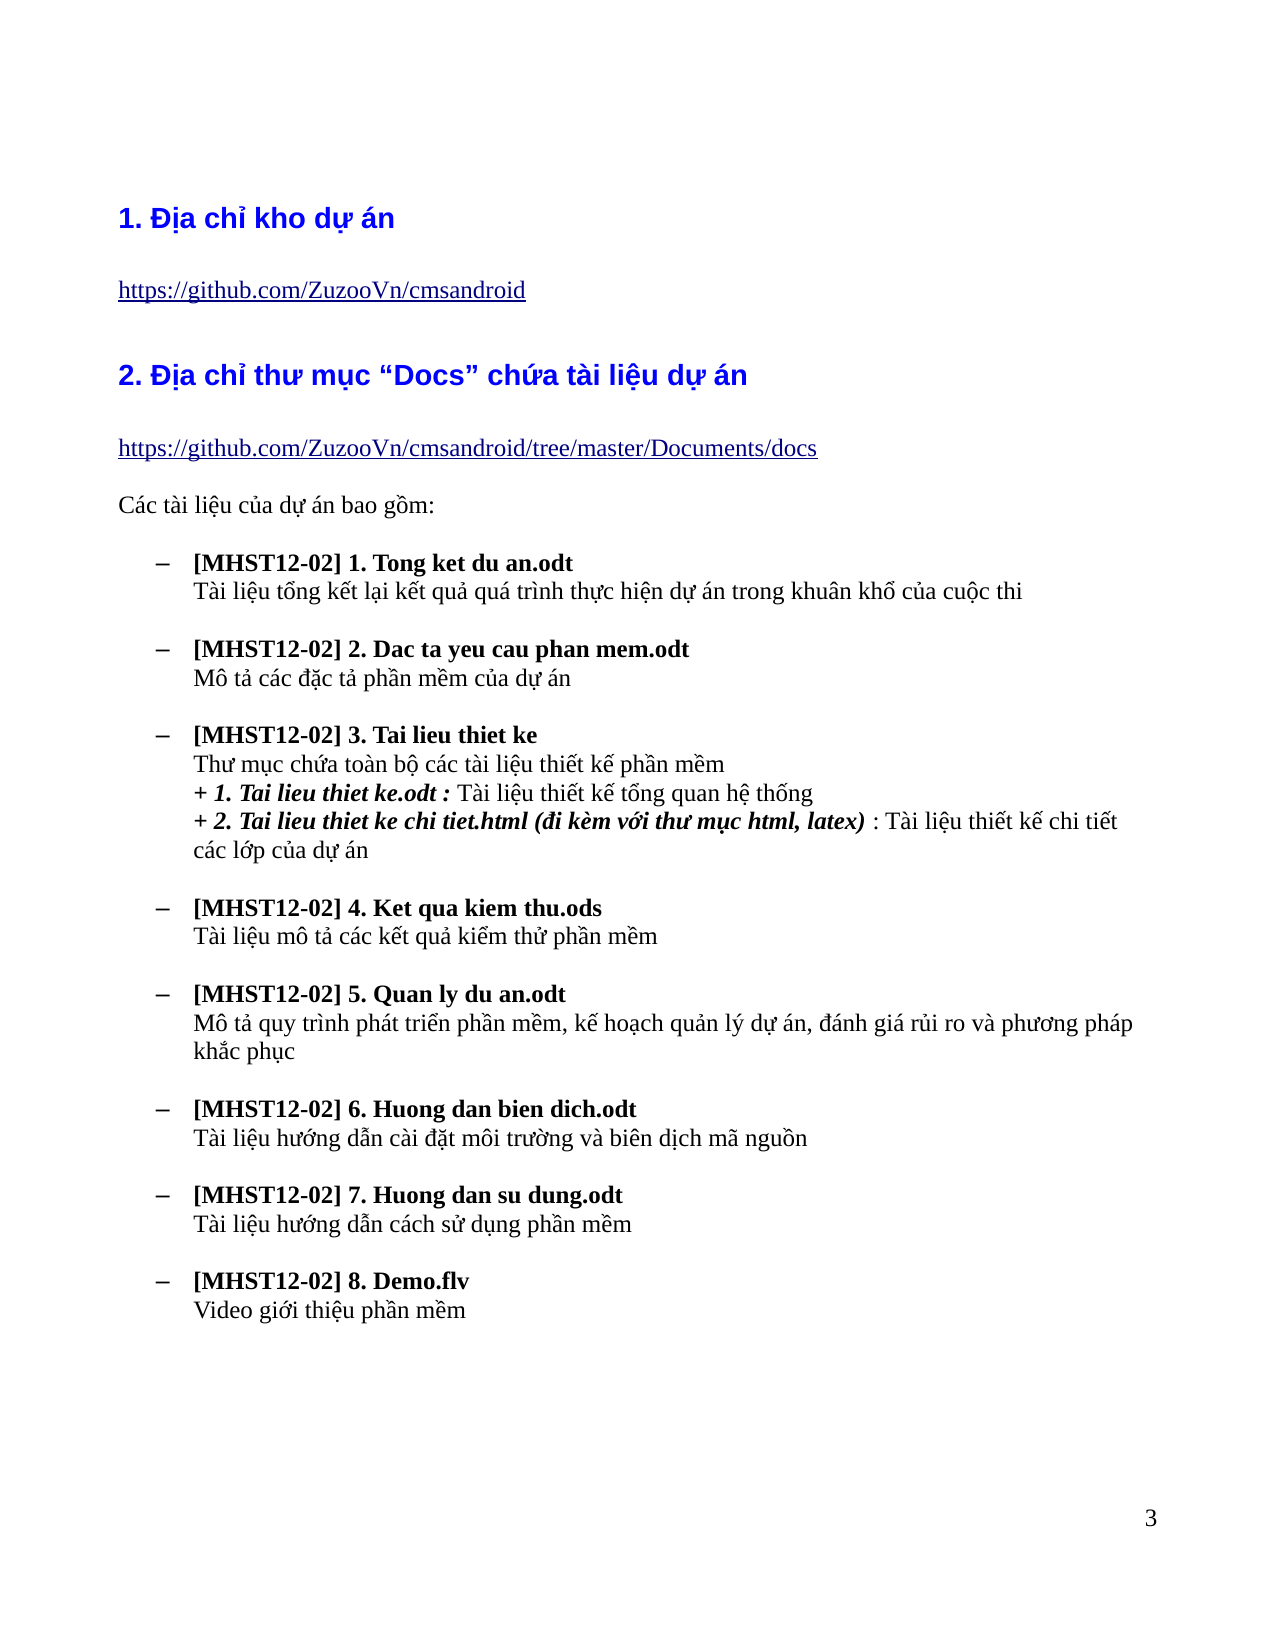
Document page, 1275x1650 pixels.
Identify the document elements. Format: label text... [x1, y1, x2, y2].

list Tài liệu hướng dẫn cách sử dụng phần mềm [156, 1209, 1157, 1238]
list + 2. Tai lieu thiet ke chi tiet.html (đi kèm với thư mục html, latex) : Tài liệu thiết kế chi tiết các lớp của dự án [156, 806, 1157, 864]
list Mô tả quy trình phát triển phần mềm, kế hoạch quản lý dự án, đánh giá rủi ro và phương pháp khắc phục [156, 1008, 1157, 1065]
list Video giới thiệu phần mềm [156, 1295, 1157, 1324]
list Mô tả các đặc tả phần mềm của dự án [156, 663, 1157, 691]
list Tài liệu mô tả các kết quả kiểm thử phần mềm [156, 921, 1157, 950]
list Thư mục chứa toàn bộ các tài liệu thiết kế phần mềm [156, 749, 1157, 778]
list + 1. Tai lieu thiet ke.odt : Tài liệu thiết kế tổng quan hệ thống [156, 778, 1157, 806]
list [MHST12-02] 7. Huong dan su dung.odt [156, 1180, 1157, 1209]
list [MHST12-02] 8. Demo.flv [156, 1266, 1157, 1295]
list Tài liệu hướng dẫn cài đặt môi trường và biên dịch mã nguồn [156, 1123, 1157, 1151]
list [MHST12-02] 3. Tai lieu thiet ke [156, 720, 1157, 749]
text https://github.com/ZuzooVn/cmsandroid/tree/master/Documents/docs [118, 433, 1157, 461]
text https://github.com/ZuzooVn/cmsandroid [118, 275, 1157, 304]
text Các tài liệu của dự án bao gồm: [118, 490, 1157, 519]
list [MHST12-02] 4. Ket qua kiem thu.ods [156, 893, 1157, 921]
subtitle 2. Địa chỉ thư mục “Docs” chứa tài liệu dự án [118, 358, 1157, 391]
list [MHST12-02] 5. Quan ly du an.odt [156, 979, 1157, 1008]
list [MHST12-02] 2. Dac ta yeu cau phan mem.odt [156, 634, 1157, 663]
list [MHST12-02] 1. Tong ket du an.odt [156, 548, 1157, 576]
list [MHST12-02] 6. Huong dan bien dich.odt [156, 1094, 1157, 1123]
list Tài liệu tổng kết lại kết quả quá trình thực hiện dự án trong khuân khổ của cuộc thi [156, 576, 1157, 605]
subtitle 1. Địa chỉ kho dự án [118, 201, 1157, 234]
